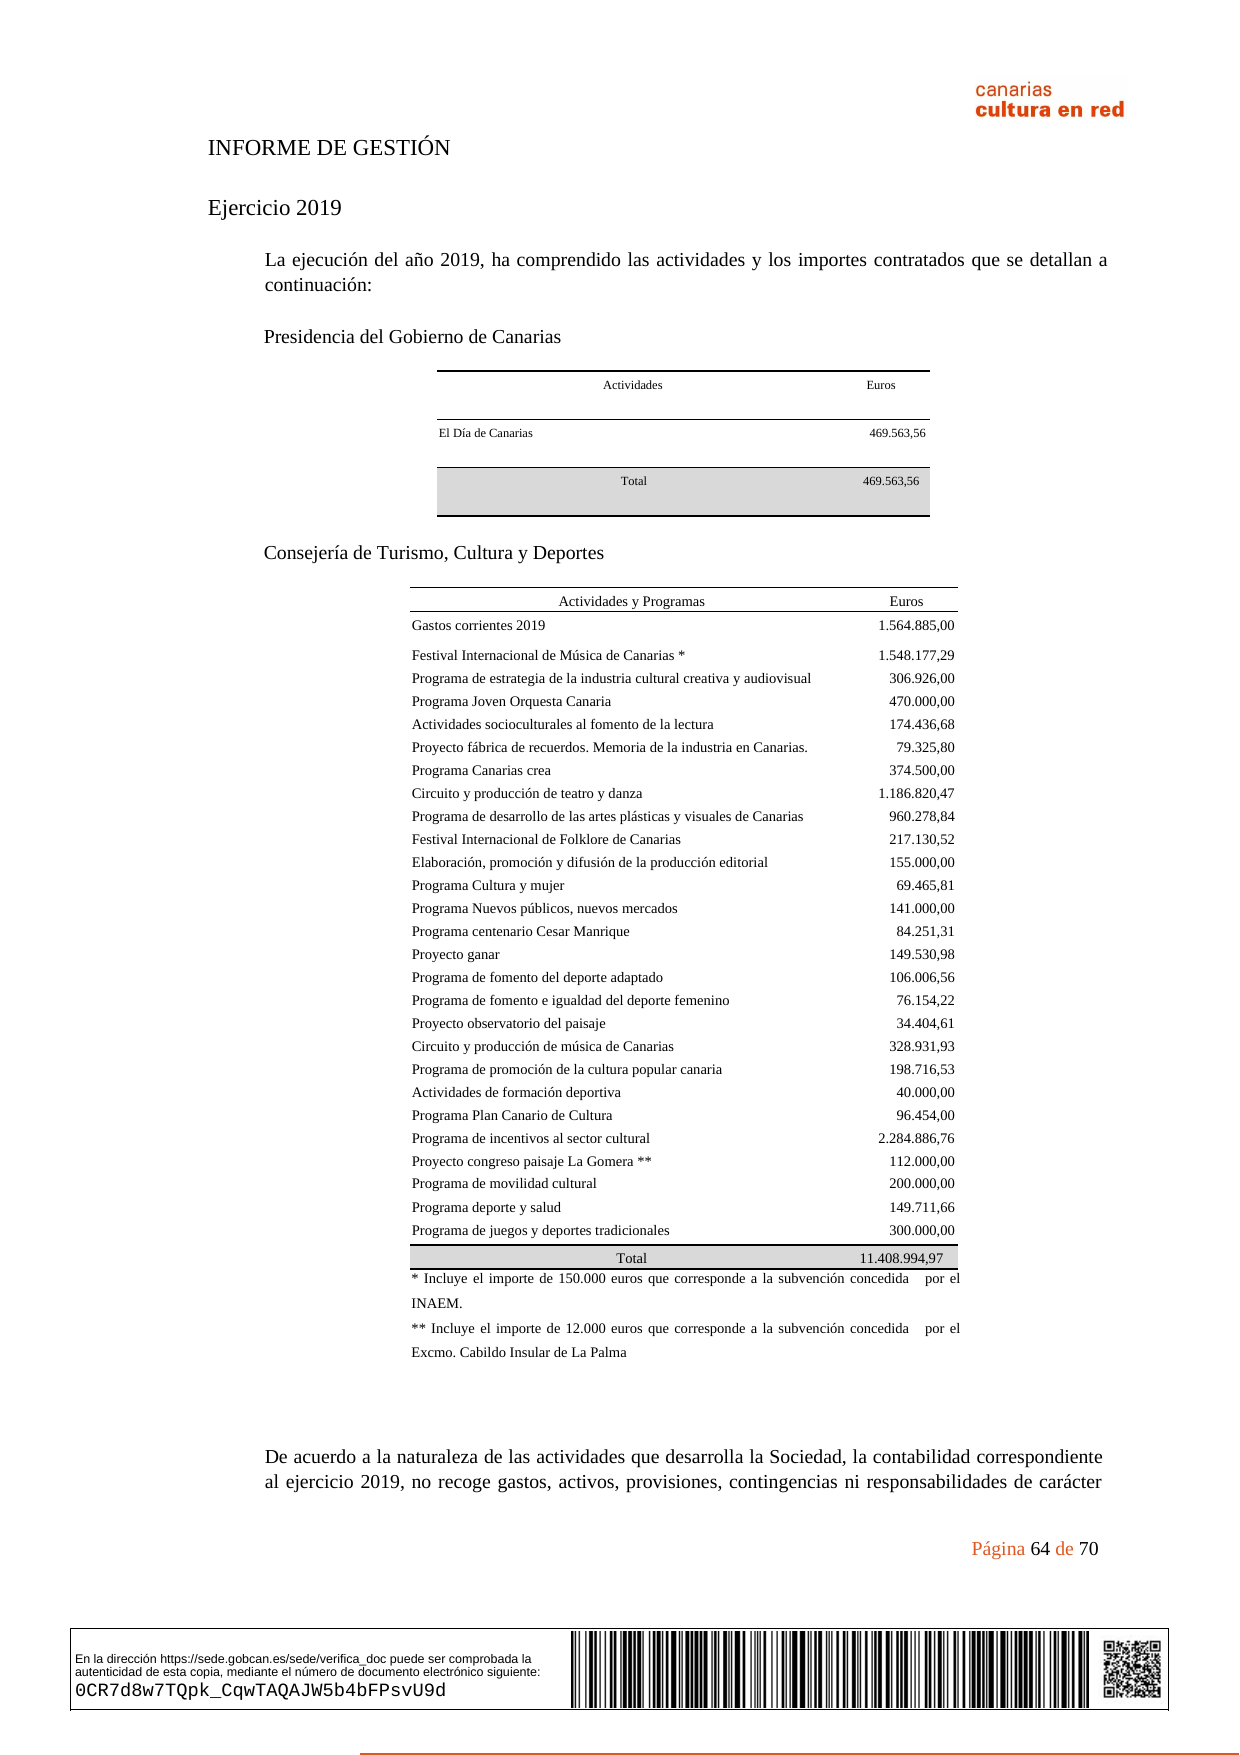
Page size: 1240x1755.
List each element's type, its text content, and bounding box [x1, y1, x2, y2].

table_cell Programa de juegos y deportes tradicionales [410, 1217, 859, 1244]
table_cell Programa de incentivos al sector cultural [410, 1125, 859, 1148]
table_header Euros [859, 588, 958, 611]
table_cell Total [603, 468, 863, 515]
table_cell 141.000,00 [859, 895, 958, 918]
table_header Actividades y Programas [410, 588, 859, 611]
table_cell Programa deporte y salud [410, 1194, 859, 1217]
text De acuerdo a la naturaleza de las actividades que desarrolla la Sociedad, la contabilidad correspondiente al ejercicio 2019, no recoge gastos, activos, provisiones, contingencias ni responsabilidades de carácter [264, 1445, 1104, 1493]
table_cell Programa de fomento e igualdad del deporte femenino [410, 987, 859, 1010]
table_cell Proyecto observatorio del paisaje [410, 1010, 859, 1033]
text Consejería de Turismo, Cultura y Deportes [263, 541, 1109, 564]
table_cell 200.000,00 [859, 1171, 958, 1194]
table_cell Programa Plan Canario de Cultura [410, 1102, 859, 1125]
table_cell 79.325,80 [859, 735, 958, 757]
table_cell 84.251,31 [859, 918, 958, 941]
table_cell 1.564.885,00 [859, 612, 958, 643]
table_cell Programa de estrategia de la industria cultural creativa y audiovisual [410, 666, 859, 689]
table_cell Circuito y producción de teatro y danza [410, 781, 859, 803]
table_cell Actividades de formación deportiva [410, 1079, 859, 1102]
table_cell 106.006,56 [859, 964, 958, 987]
table_cell 11.408.994,97 [859, 1246, 958, 1268]
table_cell Programa Joven Orquesta Canaria [410, 689, 859, 712]
table_cell 69.465,81 [859, 873, 958, 895]
table_cell 96.454,00 [859, 1102, 958, 1125]
table_cell 2.284.886,76 [859, 1125, 958, 1148]
table_cell Elaboración, promoción y difusión de la producción editorial [410, 849, 859, 872]
table_cell Circuito y producción de música de Canarias [410, 1033, 859, 1056]
table_cell Programa de fomento del deporte adaptado [410, 964, 859, 987]
table_cell 217.130,52 [859, 826, 958, 849]
table_cell Gastos corrientes 2019 [410, 612, 859, 643]
text La ejecución del año 2019, ha comprendido las actividades y los importes contratados que se detallan a continuación: [264, 248, 1109, 296]
table_cell Actividades socioculturales al fomento de la lectura [410, 712, 859, 734]
table_cell Festival Internacional de Folklore de Canarias [410, 826, 859, 849]
table_cell [603, 420, 863, 467]
table_cell 306.926,00 [859, 666, 958, 689]
table_cell 1.186.820,47 [859, 781, 958, 803]
table_cell Programa Nuevos públicos, nuevos mercados [410, 895, 859, 918]
table_cell Total [410, 1246, 859, 1268]
text ** Incluye el importe de 12.000 euros que corresponde a la subvención concedida por el Excmo. Cabildo Insular de La Palma [411, 1319, 961, 1360]
text Presidencia del Gobierno de Canarias [263, 325, 1109, 348]
table_cell 469.563,56 [863, 468, 930, 515]
table_cell Programa de desarrollo de las artes plásticas y visuales de Canarias [410, 804, 859, 826]
table_cell 34.404,61 [859, 1010, 958, 1033]
table_cell Programa centenario Cesar Manrique [410, 918, 859, 941]
table_cell 155.000,00 [859, 849, 958, 872]
table_cell Programa de promoción de la cultura popular canaria [410, 1056, 859, 1079]
table_cell 470.000,00 [859, 689, 958, 712]
table_cell Programa Cultura y mujer [410, 873, 859, 895]
table_cell 328.931,93 [859, 1033, 958, 1056]
text * Incluye el importe de 150.000 euros que corresponde a la subvención concedida por el INAEM. [411, 1270, 961, 1311]
table_cell 198.716,53 [859, 1056, 958, 1079]
table_header Euros [863, 372, 930, 418]
table_cell 300.000,00 [859, 1217, 958, 1244]
table_cell Proyecto congreso paisaje La Gomera ** [410, 1148, 859, 1171]
table_cell Proyecto ganar [410, 941, 859, 964]
table_header [437, 372, 603, 418]
table_cell Programa de movilidad cultural [410, 1171, 859, 1194]
table_header Actividades [603, 372, 863, 418]
table_cell 149.711,66 [859, 1194, 958, 1217]
table_cell 960.278,84 [859, 804, 958, 826]
table_cell 76.154,22 [859, 987, 958, 1010]
table_cell 374.500,00 [859, 758, 958, 781]
table_cell [437, 468, 603, 515]
table_cell 40.000,00 [859, 1079, 958, 1102]
table_cell El Día de Canarias [437, 420, 603, 467]
table_cell 1.548.177,29 [859, 643, 958, 666]
table_cell 469.563,56 [863, 420, 930, 467]
table_cell 112.000,00 [859, 1148, 958, 1171]
table_cell 174.436,68 [859, 712, 958, 734]
table_cell Festival Internacional de Música de Canarias * [410, 643, 859, 666]
table_cell 149.530,98 [859, 941, 958, 964]
table_cell Programa Canarias crea [410, 758, 859, 781]
table_cell Proyecto fábrica de recuerdos. Memoria de la industria en Canarias. [410, 735, 859, 757]
